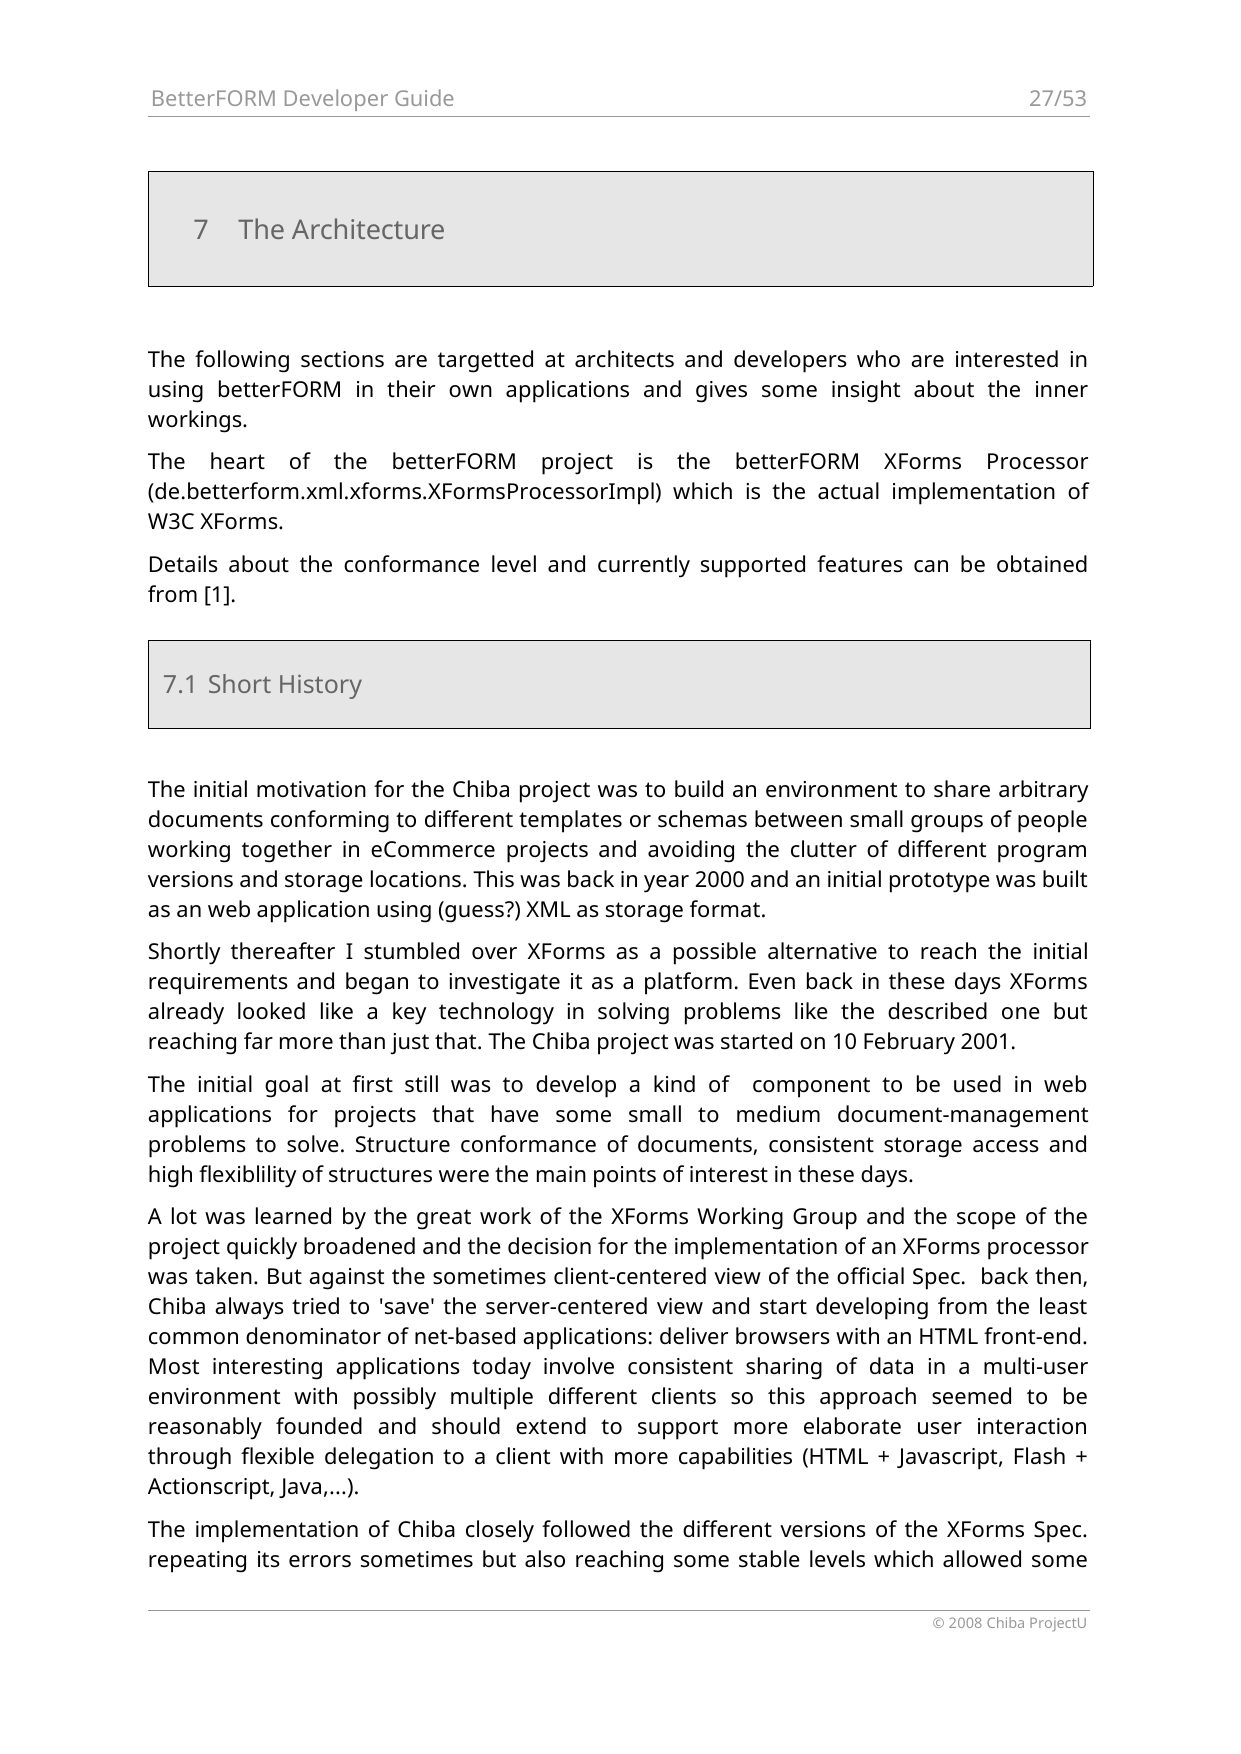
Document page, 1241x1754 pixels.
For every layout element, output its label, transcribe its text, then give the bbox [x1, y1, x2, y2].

text The implementation of Chiba closely followed the different versions of the XForms Spec. repeating its errors sometimes but also reaching some stable levels which allowed some [148, 1514, 1090, 1574]
text The heart of the betterFORM project is the betterFORM XForms Processor (de.betterform.xml.xforms.XFormsProcessorImpl) which is the actual implementation of W3C XForms. [148, 446, 1090, 536]
text A lot was learned by the great work of the XForms Working Group and the scope of the project quickly broadened and the decision for the implementation of an XForms processor was taken. But against the sometimes client-centered view of the official Spec. back then, Chiba always tried to 'save' the server-centered view and start developing from the least common denominator of net-based applications: deliver browsers with an HTML front-end. Most interesting applications today involve consistent sharing of data in a multi-user environment with possibly multiple different clients so this approach seemed to be reasonably founded and should extend to support more elaborate user interaction through flexible delegation to a client with more capabilities (HTML + Javascript, Flash + Actionscript, Java,...). [148, 1201, 1090, 1501]
subtitle The Architecture [149, 172, 1093, 286]
text Shortly thereafter I stumbled over XForms as a possible alternative to reach the initial requirements and began to investigate it as a platform. Even back in these days XForms already looked like a key technology in solving problems like the described one but reaching far more than just that. The Chiba project was started on 10 February 2001. [148, 936, 1090, 1056]
text The following sections are targetted at architects and developers who are interested in using betterFORM in their own applications and gives some insight about the inner workings. [148, 344, 1090, 434]
text The initial motivation for the Chiba project was to build an environment to share arbitrary documents conforming to different templates or schemas between small groups of people working together in eCommerce projects and avoiding the clutter of different program versions and storage locations. This was back in year 2000 and an initial prototype was built as an web application using (guess?) XML as storage format. [148, 774, 1090, 924]
text The initial goal at first still was to develop a kind of component to be used in web applications for projects that have some small to medium document-management problems to solve. Structure conformance of documents, consistent storage access and high flexiblility of structures were the main points of interest in these days. [148, 1069, 1090, 1189]
subtitle Short History [149, 641, 1090, 728]
text Details about the conformance level and currently supported features can be obtained from [1]. [148, 549, 1090, 609]
